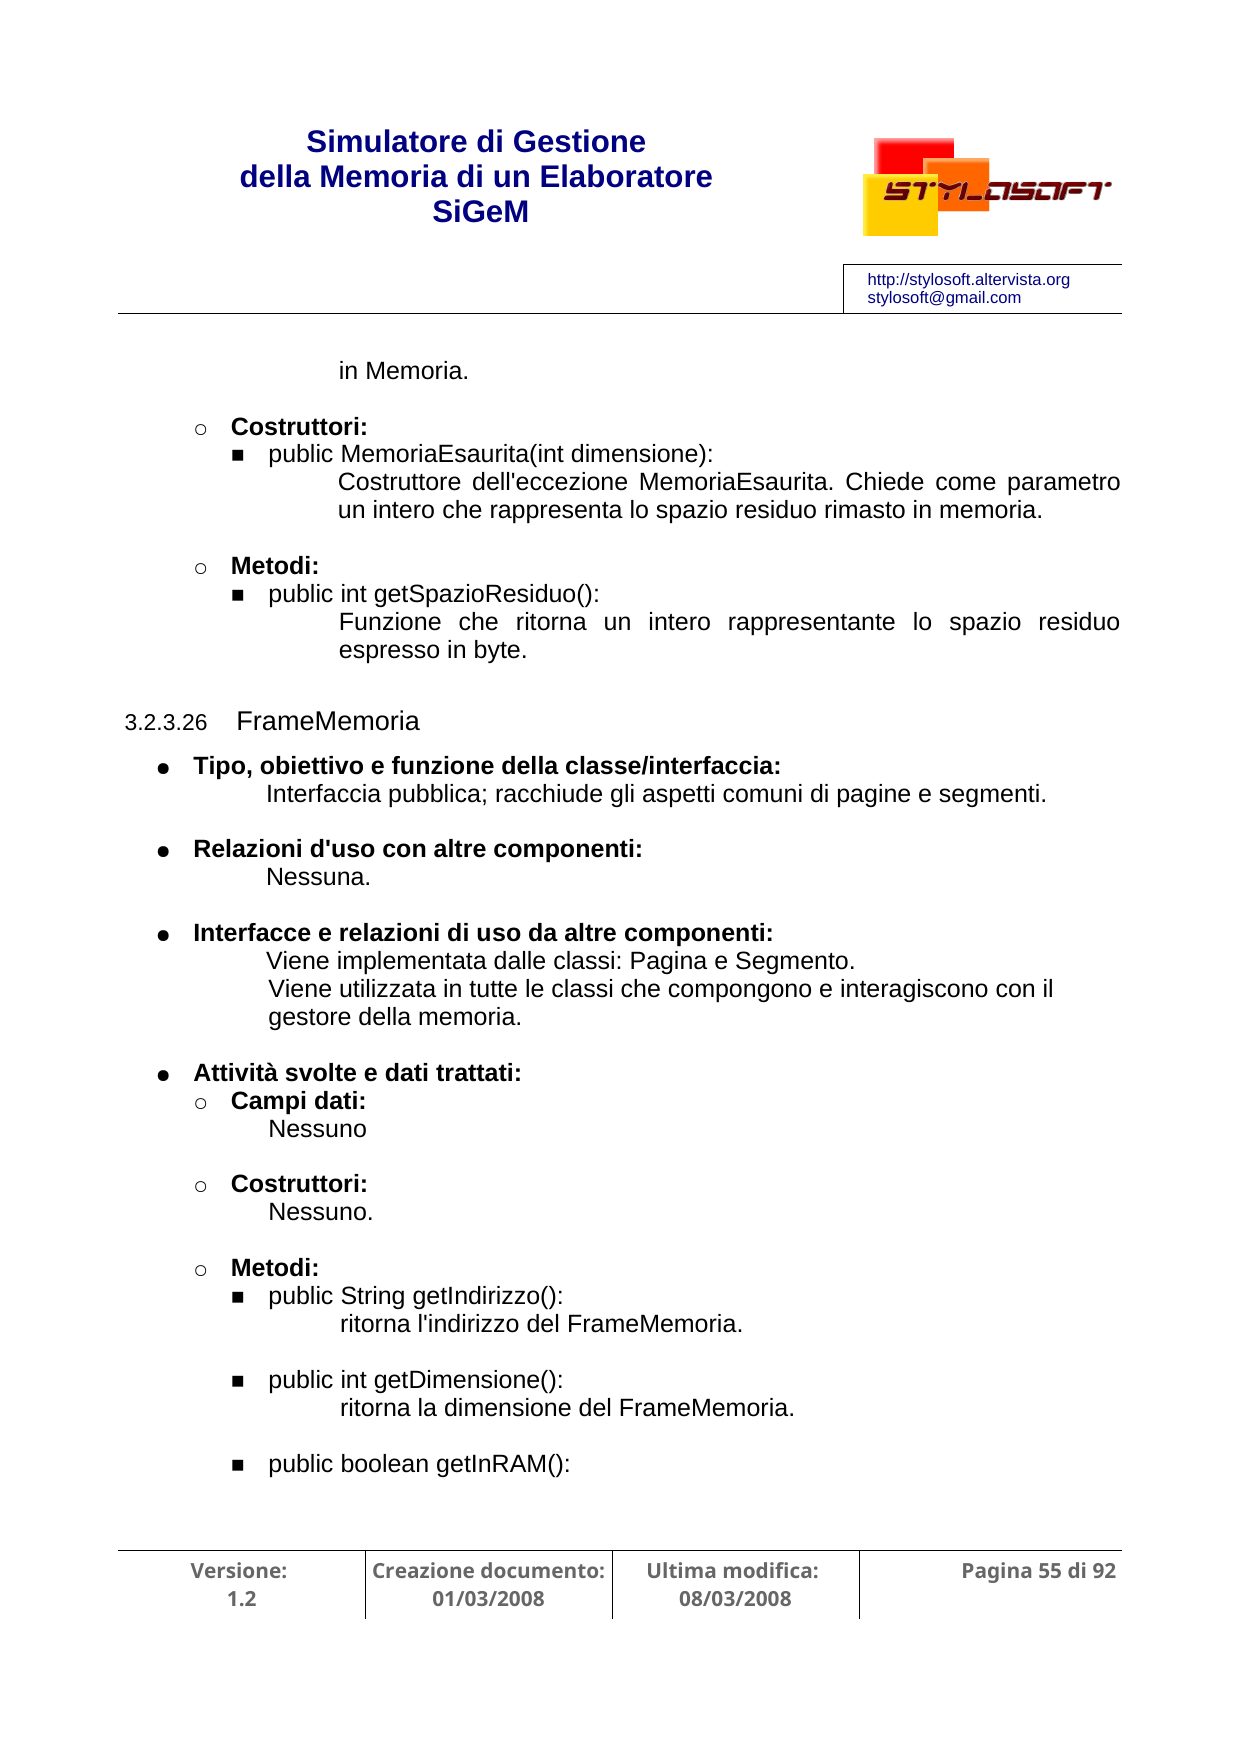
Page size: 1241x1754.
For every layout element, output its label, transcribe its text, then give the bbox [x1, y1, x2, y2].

list public int getDimensione(): [231, 1366, 1122, 1393]
list Nessuno [231, 1114, 1122, 1142]
list Costruttori: [193, 1170, 1122, 1198]
picture [848, 123, 1117, 247]
list Attività svolte e dati trattati: [156, 1058, 1122, 1086]
list Metodi: [193, 552, 1122, 580]
text ritorna la dimensione del FrameMemoria. [118, 1393, 1122, 1421]
text in Memoria. [339, 357, 1122, 384]
list public MemoriaEsaurita(int dimensione): [231, 440, 1122, 468]
list Nessuna. [156, 863, 1122, 891]
list Costruttori: [193, 412, 1122, 440]
list public int getSpazioResiduo(): [231, 580, 1122, 608]
text Funzione che ritorna un intero rappresentante lo spazio residuo espresso in byte. [339, 608, 1122, 664]
list public String getIndirizzo(): [231, 1282, 1122, 1310]
list Campi dati: [193, 1086, 1122, 1114]
list Viene utilizzata in tutte le classi che compongono e interagiscono con il gestore della memoria. [231, 975, 1122, 1031]
list Viene implementata dalle classi: Pagina e Segmento. [156, 947, 1122, 975]
list Interfacce e relazioni di uso da altre componenti: [156, 919, 1122, 947]
list Tipo, obiettivo e funzione della classe/interfaccia: [156, 751, 1122, 779]
list Nessuno. [231, 1198, 1122, 1226]
subtitle FrameMemoria [118, 706, 1122, 737]
list public boolean getInRAM(): [231, 1449, 1122, 1477]
list Interfaccia pubblica; racchiude gli aspetti comuni di pagine e segmenti. [156, 779, 1122, 807]
text Costruttore dell'eccezione MemoriaEsaurita. Chiede come parametro un intero che rappresenta lo spazio residuo rimasto in memoria. [338, 468, 1122, 524]
text ritorna l'indirizzo del FrameMemoria. [118, 1310, 1122, 1338]
list Metodi: [193, 1254, 1122, 1282]
list Relazioni d'uso con altre componenti: [156, 835, 1122, 863]
